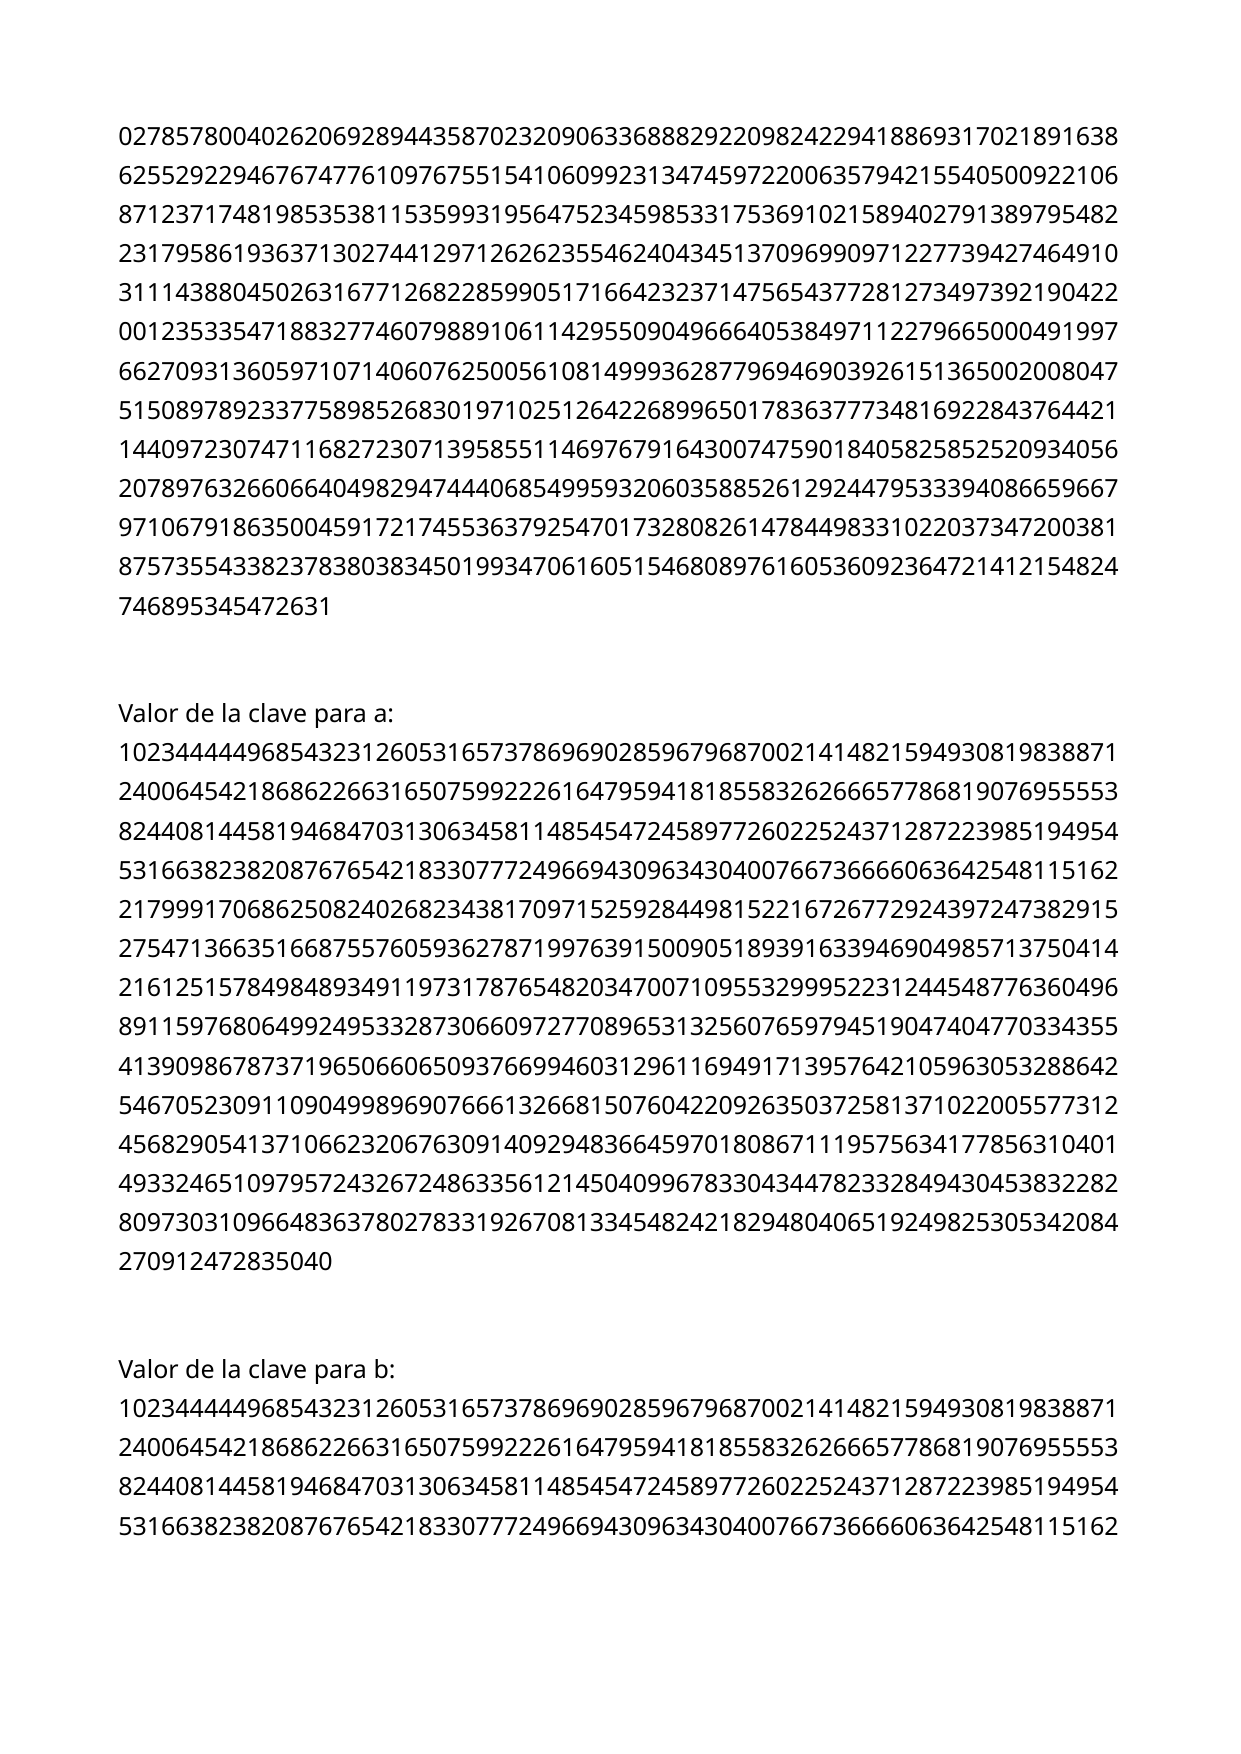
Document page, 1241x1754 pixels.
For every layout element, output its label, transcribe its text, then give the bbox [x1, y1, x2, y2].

text Valor de la clave para b: 1023444449685432312605316573786969028596796870021414821594930819838871240064542186862266316507599222616479594181855832626665778681907695555382440814458194684703130634581148545472458977260225243712872239851949545316638238208767654218330777249669430963430400766736666063642548115162 [118, 1351, 1122, 1542]
text 027857800402620692894435870232090633688829220982422941886931702189163862552922946767477610976755154106099231347459722006357942155405009221068712371748198535381153599319564752345985331753691021589402791389795482231795861936371302744129712626235546240434513709699097122773942746491031114388045026316771268228599051716642323714756543772812734973921904220012353354718832774607988910611429550904966640538497112279665000491997662709313605971071406076250056108149993628779694690392615136500200804751508978923377589852683019710251264226899650178363777348169228437644211440972307471168272307139585511469767916430074759018405825852520934056207897632660664049829474440685499593206035885261292447953339408665966797106791863500459172174553637925470173280826147844983310220373472003818757355433823783803834501993470616051546808976160536092364721412154824746895345472631 [118, 118, 1122, 622]
text Valor de la clave para a: 1023444449685432312605316573786969028596796870021414821594930819838871240064542186862266316507599222616479594181855832626665778681907695555382440814458194684703130634581148545472458977260225243712872239851949545316638238208767654218330777249669430963430400766736666063642548115162217999170686250824026823438170971525928449815221672677292439724738291527547136635166875576059362787199763915009051893916339469049857137504142161251578498489349119731787654820347007109553299952231244548776360496891159768064992495332873066097277089653132560765979451904740477033435541390986787371965066065093766994603129611694917139576421059630532886425467052309110904998969076661326681507604220926350372581371022005577312456829054137106623206763091409294836645970180867111957563417785631040149332465109795724326724863356121450409967833043447823328494304538322828097303109664836378027833192670813345482421829480406519249825305342084270912472835040 [118, 696, 1122, 1278]
